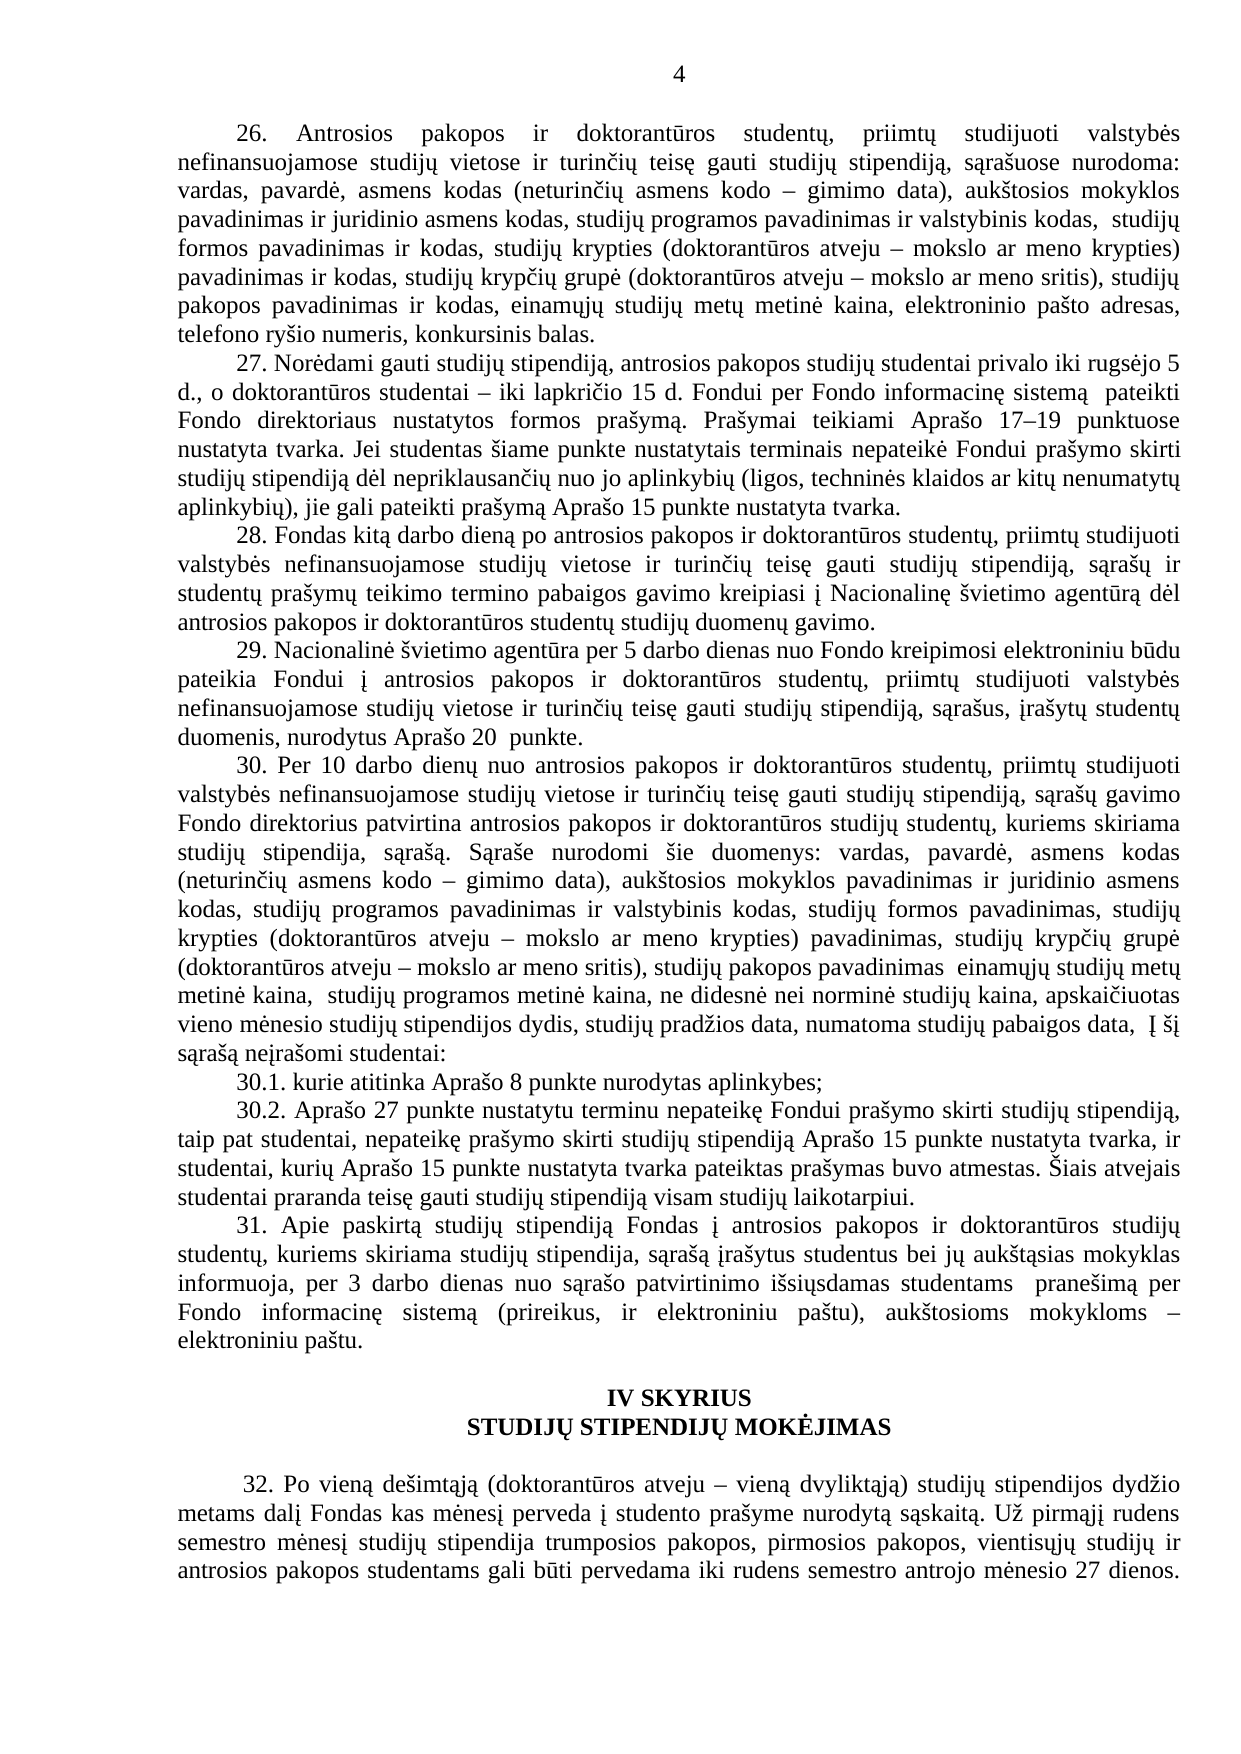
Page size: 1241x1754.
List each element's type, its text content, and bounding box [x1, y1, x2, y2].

text 31. Apie paskirtą studijų stipendiją Fondas į antrosios pakopos ir doktorantūros studijų studentų, kuriems skiriama studijų stipendija, sąrašą įrašytus studentus bei jų aukštąsias mokyklas informuoja, per 3 darbo dienas nuo sąrašo patvirtinimo išsiųsdamas studentams pranešimą per Fondo informacinę sistemą (prireikus, ir elektroniniu paštu), aukštosioms mokykloms – elektroniniu paštu. [177, 1211, 1181, 1354]
text 30.1. kurie atitinka Aprašo 8 punkte nurodytas aplinkybes; [177, 1067, 1181, 1096]
text 27. Norėdami gauti studijų stipendiją, antrosios pakopos studijų studentai privalo iki rugsėjo 5 d., o doktorantūros studentai – iki lapkričio 15 d. Fondui per Fondo informacinę sistemą pateikti Fondo direktoriaus nustatytos formos prašymą. Prašymai teikiami Aprašo 17–19 punktuose nustatyta tvarka. Jei studentas šiame punkte nustatytais terminais nepateikė Fondui prašymo skirti studijų stipendiją dėl nepriklausančių nuo jo aplinkybių (ligos, techninės klaidos ar kitų nenumatytų aplinkybių), jie gali pateikti prašymą Aprašo 15 punkte nustatyta tvarka. [177, 348, 1181, 521]
text 26. Antrosios pakopos ir doktorantūros studentų, priimtų studijuoti valstybės nefinansuojamose studijų vietose ir turinčių teisę gauti studijų stipendiją, sąrašuose nurodoma: vardas, pavardė, asmens kodas (neturinčių asmens kodo – gimimo data), aukštosios mokyklos pavadinimas ir juridinio asmens kodas, studijų programos pavadinimas ir valstybinis kodas, studijų formos pavadinimas ir kodas, studijų krypties (doktorantūros atveju – mokslo ar meno krypties) pavadinimas ir kodas, studijų krypčių grupė (doktorantūros atveju – mokslo ar meno sritis), studijų pakopos pavadinimas ir kodas, einamųjų studijų metų metinė kaina, elektroninio pašto adresas, telefono ryšio numeris, konkursinis balas. [177, 118, 1181, 348]
text 30. Per 10 darbo dienų nuo antrosios pakopos ir doktorantūros studentų, priimtų studijuoti valstybės nefinansuojamose studijų vietose ir turinčių teisę gauti studijų stipendiją, sąrašų gavimo Fondo direktorius patvirtina antrosios pakopos ir doktorantūros studijų studentų, kuriems skiriama studijų stipendija, sąrašą. Sąraše nurodomi šie duomenys: vardas, pavardė, asmens kodas (neturinčių asmens kodo – gimimo data), aukštosios mokyklos pavadinimas ir juridinio asmens kodas, studijų programos pavadinimas ir valstybinis kodas, studijų formos pavadinimas, studijų krypties (doktorantūros atveju – mokslo ar meno krypties) pavadinimas, studijų krypčių grupė (doktorantūros atveju – mokslo ar meno sritis), studijų pakopos pavadinimas einamųjų studijų metų metinė kaina, studijų programos metinė kaina, ne didesnė nei norminė studijų kaina, apskaičiuotas vieno mėnesio studijų stipendijos dydis, studijų pradžios data, numatoma studijų pabaigos data, Į šį sąrašą neįrašomi studentai: [177, 751, 1181, 1067]
text 28. Fondas kitą darbo dieną po antrosios pakopos ir doktorantūros studentų, priimtų studijuoti valstybės nefinansuojamose studijų vietose ir turinčių teisę gauti studijų stipendiją, sąrašų ir studentų prašymų teikimo termino pabaigos gavimo kreipiasi į Nacionalinę švietimo agentūrą dėl antrosios pakopos ir doktorantūros studentų studijų duomenų gavimo. [177, 521, 1181, 636]
text 29. Nacionalinė švietimo agentūra per 5 darbo dienas nuo Fondo kreipimosi elektroniniu būdu pateikia Fondui į antrosios pakopos ir doktorantūros studentų, priimtų studijuoti valstybės nefinansuojamose studijų vietose ir turinčių teisę gauti studijų stipendiją, sąrašus, įrašytų studentų duomenis, nurodytus Aprašo 20 punkte. [177, 636, 1181, 751]
text 30.2. Aprašo 27 punkte nustatytu terminu nepateikę Fondui prašymo skirti studijų stipendiją, taip pat studentai, nepateikę prašymo skirti studijų stipendiją Aprašo 15 punkte nustatyta tvarka, ir studentai, kurių Aprašo 15 punkte nustatyta tvarka pateiktas prašymas buvo atmestas. Šiais atvejais studentai praranda teisę gauti studijų stipendiją visam studijų laikotarpiui. [177, 1096, 1181, 1211]
text 32. Po vieną dešimtąją (doktorantūros atveju – vieną dvyliktąją) studijų stipendijos dydžio metams dalį Fondas kas mėnesį perveda į studento prašyme nurodytą sąskaitą. Už pirmąjį rudens semestro mėnesį studijų stipendija trumposios pakopos, pirmosios pakopos, vientisųjų studijų ir antrosios pakopos studentams gali būti pervedama iki rudens semestro antrojo mėnesio 27 dienos. [177, 1469, 1181, 1584]
text IV SKYRIUS [177, 1383, 1181, 1412]
text STUDIJŲ STIPENDIJŲ MOKĖJIMAS [177, 1412, 1181, 1441]
